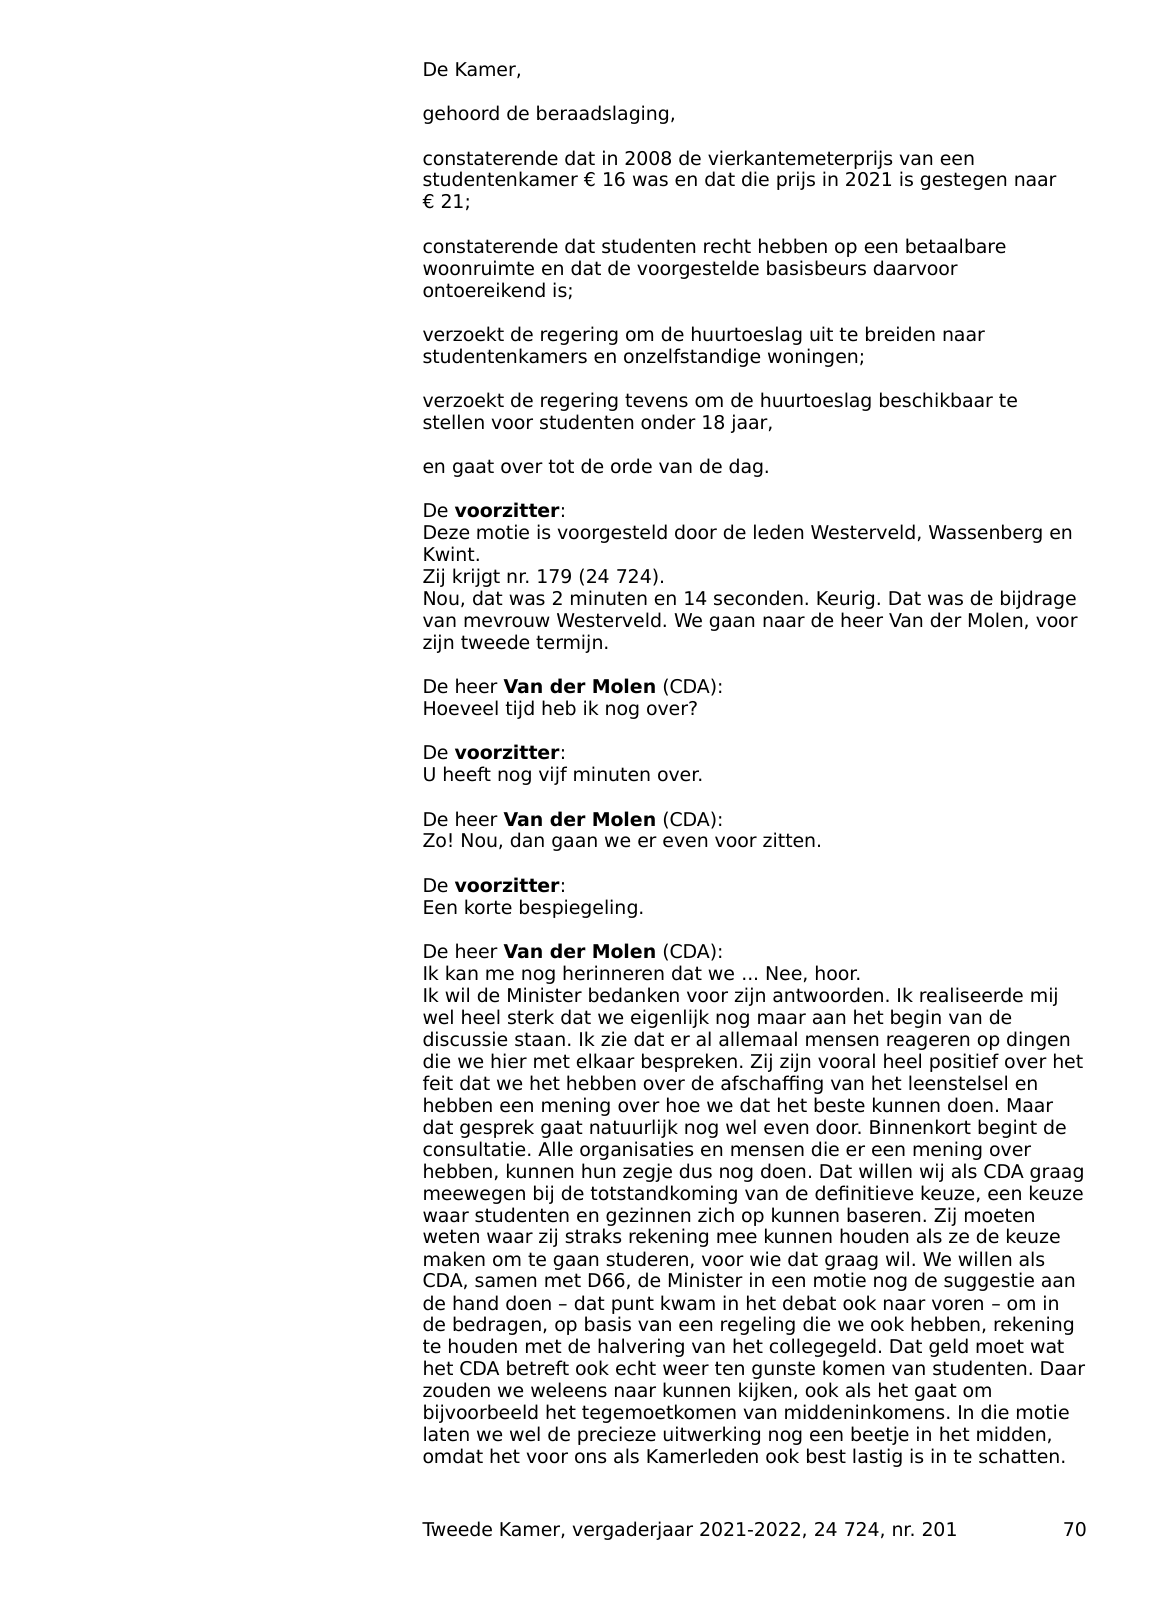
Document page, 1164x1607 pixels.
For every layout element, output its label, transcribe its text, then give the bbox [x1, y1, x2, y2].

text Een korte bespiegeling. [422, 897, 1087, 918]
text gehoord de beraadslaging, [422, 103, 1087, 125]
text De voorzitter: [422, 500, 1087, 522]
text U heeft nog vijf minuten over. [422, 764, 1087, 786]
text verzoekt de regering tevens om de huurtoeslag beschikbaar te stellen voor studenten onder 18 jaar, [422, 390, 1087, 434]
text Ik kan me nog herinneren dat we ... Nee, hoor. [422, 963, 1087, 985]
text constaterende dat in 2008 de vierkantemeterprijs van een studentenkamer € 16 was en dat die prijs in 2021 is gestegen naar € 21; [422, 147, 1087, 213]
text Deze motie is voorgesteld door de leden Westerveld, Wassenberg en Kwint. [422, 522, 1087, 566]
text Nou, dat was 2 minuten en 14 seconden. Keurig. Dat was de bijdrage van mevrouw Westerveld. We gaan naar de heer Van der Molen, voor zijn tweede termijn. [422, 588, 1087, 654]
text De Kamer, [422, 59, 1087, 81]
text De heer Van der Molen (CDA): [422, 941, 1087, 963]
text Ik wil de Minister bedanken voor zijn antwoorden. Ik realiseerde mij wel heel sterk dat we eigenlijk nog maar aan het begin van de discussie staan. Ik zie dat er al allemaal mensen reageren op dingen die we hier met elkaar bespreken. Zij zijn vooral heel positief over het feit dat we het hebben over de afschaffing van het leenstelsel en hebben een mening over hoe we dat het beste kunnen doen. Maar dat gesprek gaat natuurlijk nog wel even door. Binnenkort begint de consultatie. Alle organisaties en mensen die er een mening over hebben, kunnen hun zegje dus nog doen. Dat willen wij als CDA graag meewegen bij de totstandkoming van de definitieve keuze, een keuze waar studenten en gezinnen zich op kunnen baseren. Zij moeten weten waar zij straks rekening mee kunnen houden als ze de keuze maken om te gaan studeren, voor wie dat graag wil. We willen als CDA, samen met D66, de Minister in een motie nog de suggestie aan de hand doen – dat punt kwam in het debat ook naar voren – om in de bedragen, op basis van een regeling die we ook hebben, rekening te houden met de halvering van het collegegeld. Dat geld moet wat het CDA betreft ook echt weer ten gunste komen van studenten. Daar zouden we weleens naar kunnen kijken, ook als het gaat om bijvoorbeeld het tegemoetkomen van middeninkomens. In die motie laten we wel de precieze uitwerking nog een beetje in het midden, omdat het voor ons als Kamerleden ook best lastig is in te schatten. [422, 985, 1087, 1468]
text De heer Van der Molen (CDA): [422, 808, 1087, 830]
text De voorzitter: [422, 874, 1087, 897]
text De heer Van der Molen (CDA): [422, 676, 1087, 698]
text Zo! Nou, dan gaan we er even voor zitten. [422, 830, 1087, 852]
text Hoeveel tijd heb ik nog over? [422, 698, 1087, 720]
text verzoekt de regering om de huurtoeslag uit te breiden naar studentenkamers en onzelfstandige woningen; [422, 324, 1087, 368]
text De voorzitter: [422, 742, 1087, 764]
text en gaat over tot de orde van de dag. [422, 456, 1087, 478]
text constaterende dat studenten recht hebben op een betaalbare woonruimte en dat de voorgestelde basisbeurs daarvoor ontoereikend is; [422, 236, 1087, 301]
text Zij krijgt nr. 179 (24 724). [422, 566, 1087, 588]
